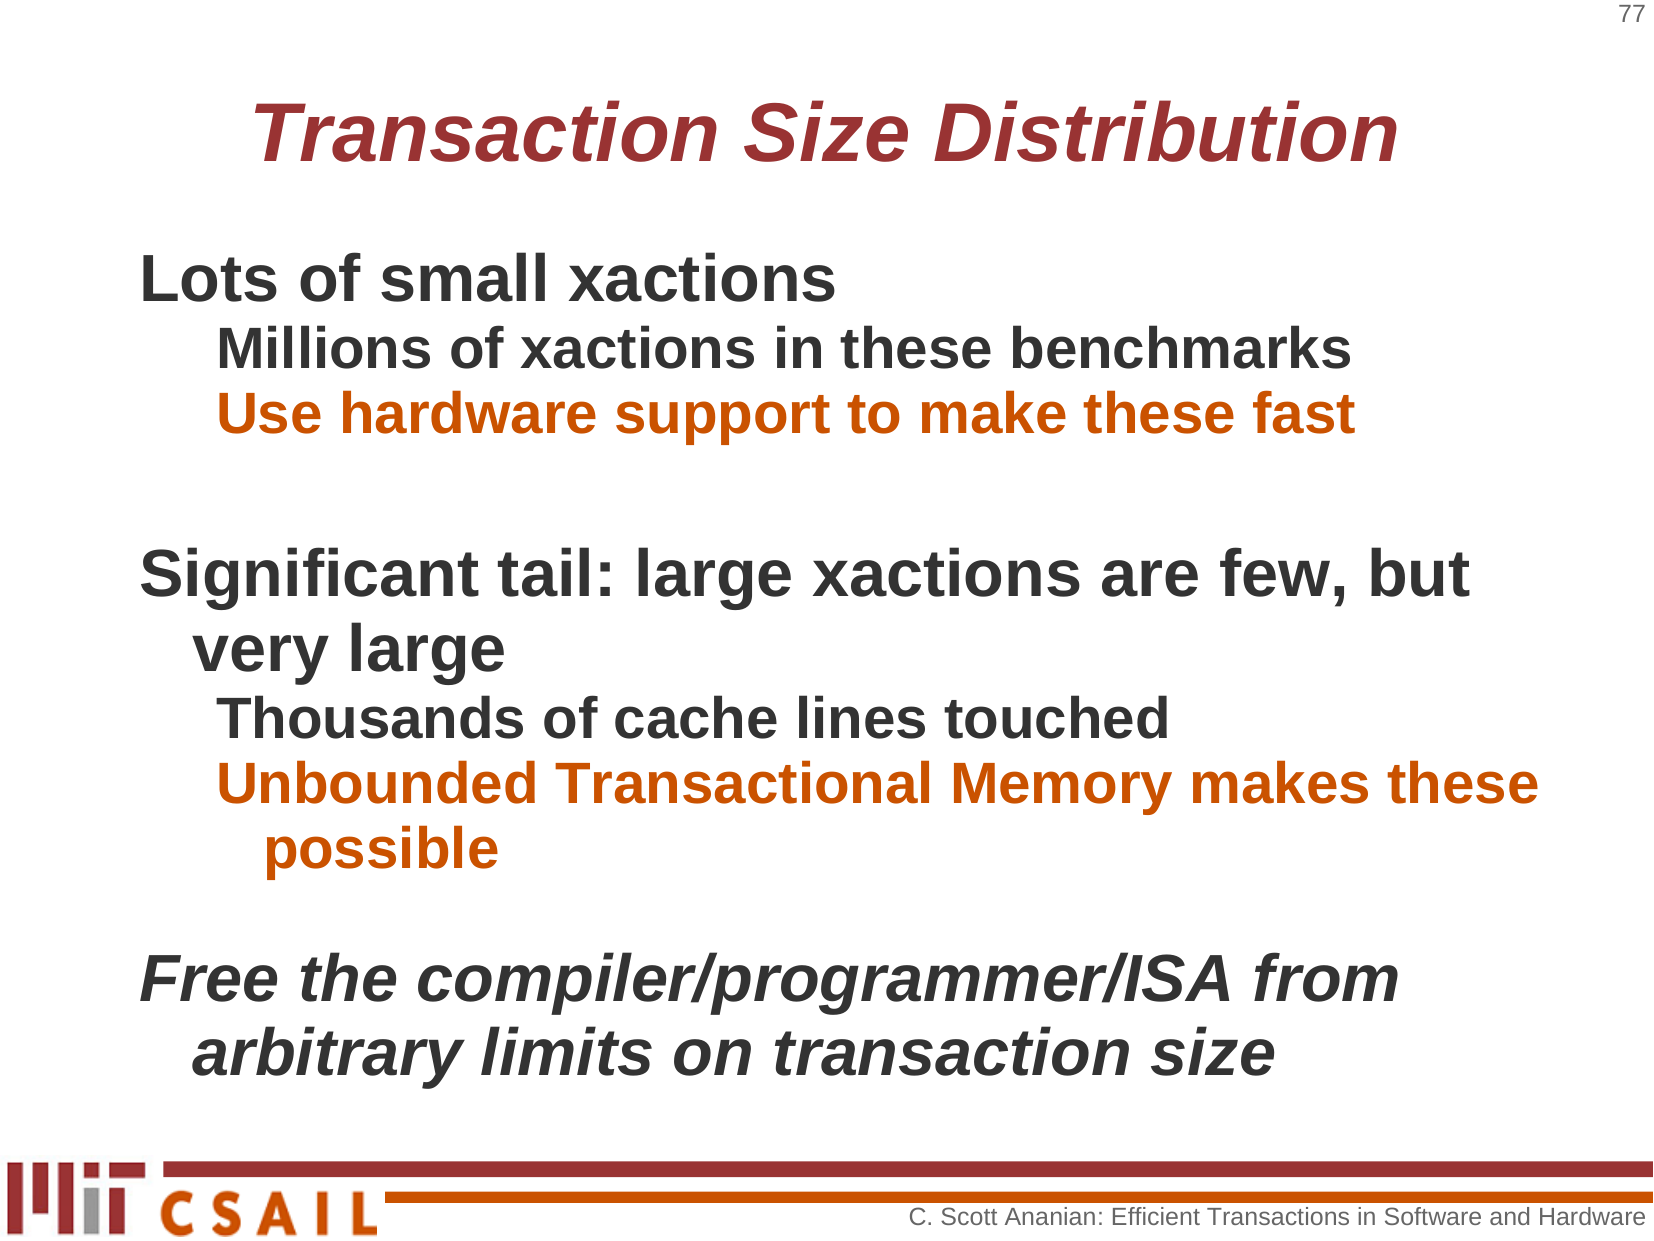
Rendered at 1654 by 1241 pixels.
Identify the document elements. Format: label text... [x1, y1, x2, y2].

list Lots of small xactions Millions of xactions in these benchmarks Use hardware support to make these fast Significant tail: large xactions are few, but very large Thousands of cache lines touched Unbounded Transactional Memory makes these possible Free the compiler/programmer/ISA from arbitrary limits on transaction size [121, 241, 1561, 1133]
title Transaction Size Distribution [51, 28, 1600, 237]
picture [0, 1155, 377, 1237]
